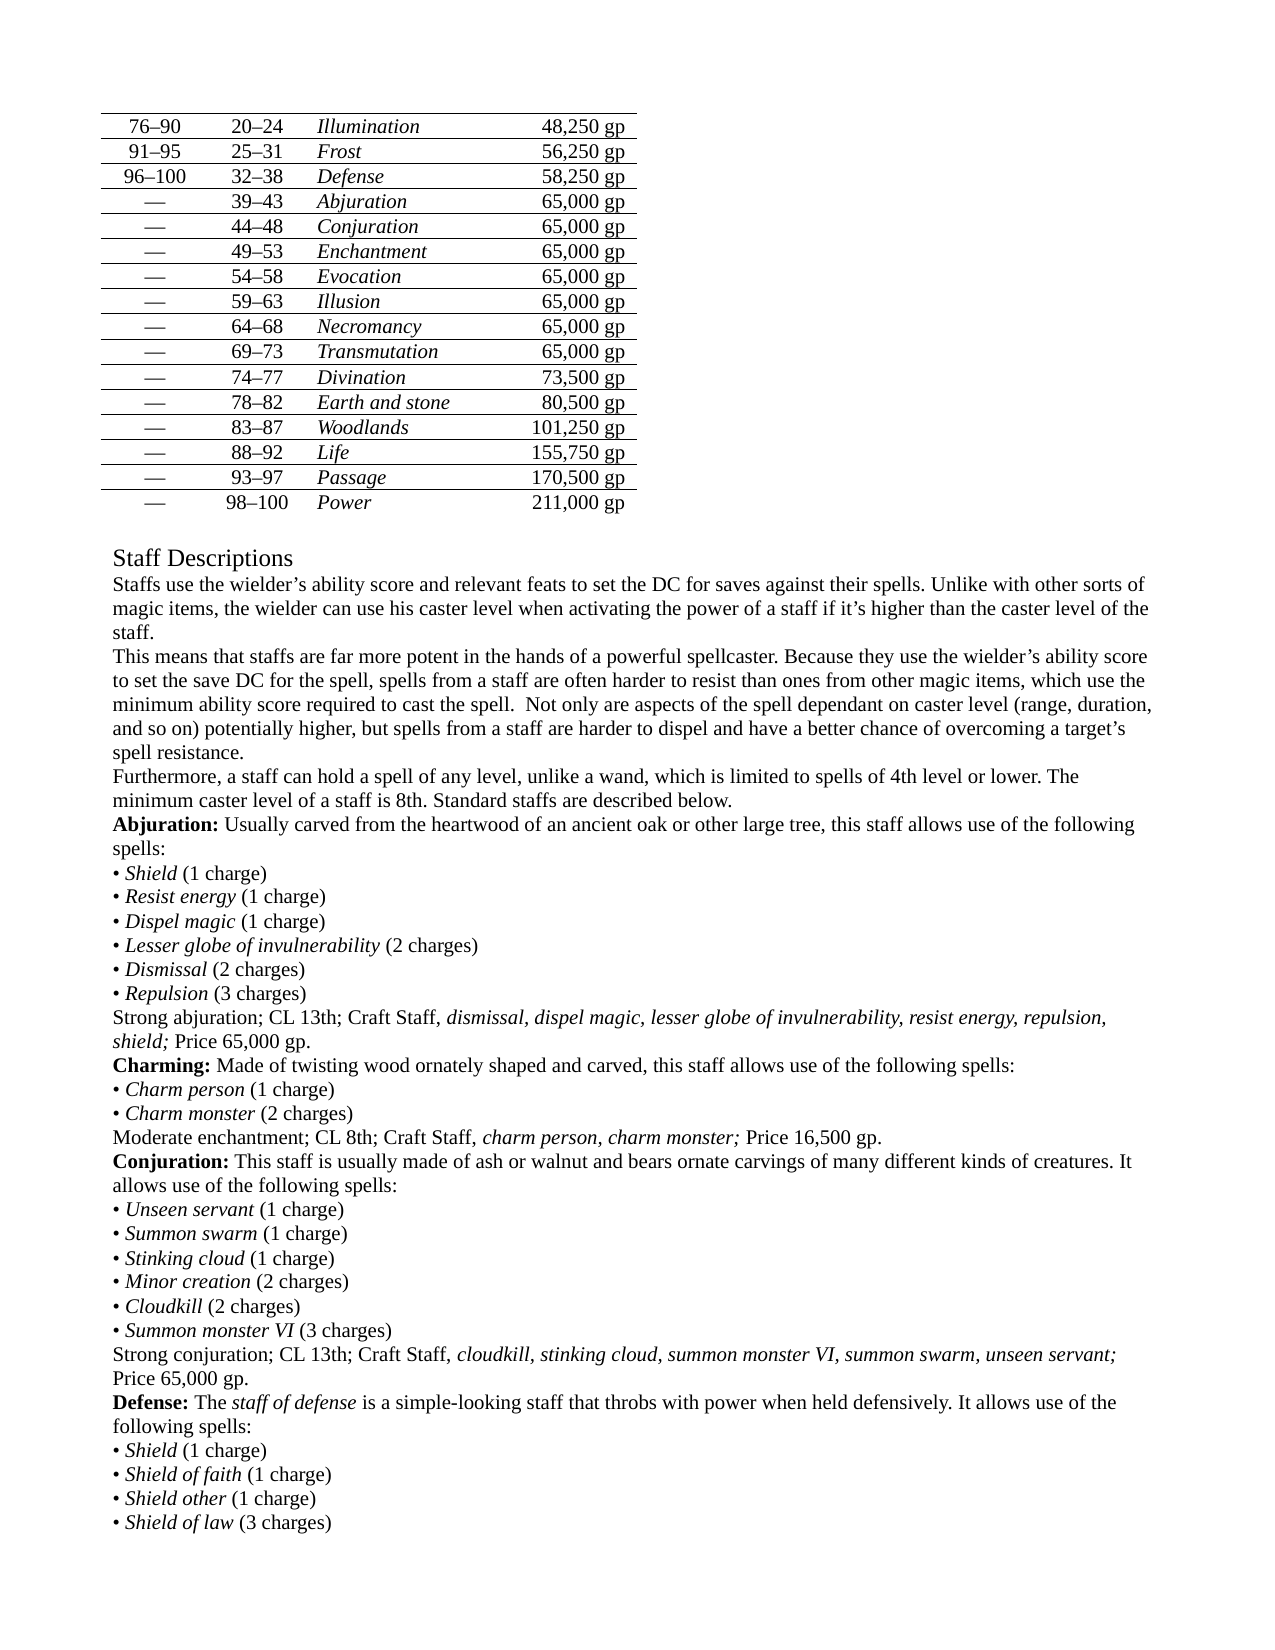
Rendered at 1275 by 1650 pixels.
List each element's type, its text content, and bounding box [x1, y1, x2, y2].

text • Minor creation (2 charges) [112, 1269, 1162, 1293]
table_cell — [101, 189, 209, 213]
text Staffs use the wielder’s ability score and relevant feats to set the DC for saves against their spells. Unlike with other sorts of magic items, the wielder can use his caster level when activating the power of a staff if it’s higher than the caster level of the staff. [112, 572, 1162, 644]
table_cell 211,000 gp [485, 490, 637, 514]
table_cell 32–38 [209, 164, 305, 188]
text • Cloudkill (2 charges) [112, 1293, 1162, 1318]
table_cell Enchantment [305, 239, 485, 263]
table_cell 39–43 [209, 189, 305, 213]
table_cell — [101, 289, 209, 313]
text • Shield (1 charge) [112, 860, 1162, 884]
table_cell 49–53 [209, 239, 305, 263]
text • Unseen servant (1 charge) [112, 1197, 1162, 1221]
table_cell 93–97 [209, 465, 305, 489]
table_cell 101,250 gp [485, 415, 637, 439]
text Furthermore, a staff can hold a spell of any level, unlike a wand, which is limited to spells of 4th level or lower. The minimum caster level of a staff is 8th. Standard staffs are described below. [112, 764, 1162, 812]
text • Stinking cloud (1 charge) [112, 1245, 1162, 1269]
table_cell Frost [305, 139, 485, 163]
table_cell 76–90 [101, 114, 209, 138]
text Strong conjuration; CL 13th; Craft Staff, cloudkill, stinking cloud, summon monster VI, summon swarm, unseen servant; Price 65,000 gp. [112, 1342, 1162, 1390]
text • Dismissal (2 charges) [112, 957, 1162, 981]
table_cell Illumination [305, 114, 485, 138]
table_cell 155,750 gp [485, 440, 637, 464]
text Strong abjuration; CL 13th; Craft Staff, dismissal, dispel magic, lesser globe of invulnerability, resist energy, repulsion, shield; Price 65,000 gp. [112, 1005, 1162, 1053]
table_cell 25–31 [209, 139, 305, 163]
table_cell 65,000 gp [485, 214, 637, 238]
table_cell 58,250 gp [485, 164, 637, 188]
text • Charm monster (2 charges) [112, 1101, 1162, 1125]
table_cell 83–87 [209, 415, 305, 439]
table_cell Divination [305, 365, 485, 389]
text • Shield (1 charge) [112, 1438, 1162, 1462]
table_cell 78–82 [209, 390, 305, 414]
text Conjuration: This staff is usually made of ash or walnut and bears ornate carvings of many different kinds of creatures. It allows use of the following spells: [112, 1149, 1162, 1197]
text Moderate enchantment; CL 8th; Craft Staff, charm person, charm monster; Price 16,500 gp. [112, 1125, 1162, 1149]
table_cell 54–58 [209, 264, 305, 288]
table_cell Defense [305, 164, 485, 188]
table_cell 65,000 gp [485, 314, 637, 338]
text • Shield of faith (1 charge) [112, 1462, 1162, 1486]
table_cell 65,000 gp [485, 264, 637, 288]
table_cell 65,000 gp [485, 289, 637, 313]
table_cell — [101, 490, 209, 514]
table_cell 74–77 [209, 365, 305, 389]
table_cell Necromancy [305, 314, 485, 338]
table_cell Evocation [305, 264, 485, 288]
table_cell Transmutation [305, 340, 485, 363]
text • Charm person (1 charge) [112, 1077, 1162, 1101]
table_cell Woodlands [305, 415, 485, 439]
table_cell 69–73 [209, 340, 305, 363]
table_cell Abjuration [305, 189, 485, 213]
table_cell — [101, 314, 209, 338]
table_cell Life [305, 440, 485, 464]
table_cell 65,000 gp [485, 189, 637, 213]
table_cell — [101, 440, 209, 464]
table_cell — [101, 264, 209, 288]
table_cell 44–48 [209, 214, 305, 238]
table_cell — [101, 465, 209, 489]
table_cell Power [305, 490, 485, 514]
text • Shield other (1 charge) [112, 1486, 1162, 1510]
table_cell 59–63 [209, 289, 305, 313]
table_cell Earth and stone [305, 390, 485, 414]
table_cell 64–68 [209, 314, 305, 338]
text This means that staffs are far more potent in the hands of a powerful spellcaster. Because they use the wielder’s ability score to set the save DC for the spell, spells from a staff are often harder to resist than ones from other magic items, which use the minimum ability score required to cast the spell. Not only are aspects of the spell dependant on caster level (range, duration, and so on) potentially higher, but spells from a staff are harder to dispel and have a better chance of overcoming a target’s spell resistance. [112, 644, 1162, 764]
table_cell 80,500 gp [485, 390, 637, 414]
table_cell 91–95 [101, 139, 209, 163]
table_cell 65,000 gp [485, 239, 637, 263]
table_cell 96–100 [101, 164, 209, 188]
text • Repulsion (3 charges) [112, 981, 1162, 1005]
table_cell 88–92 [209, 440, 305, 464]
text • Dispel magic (1 charge) [112, 908, 1162, 933]
text • Lesser globe of invulnerability (2 charges) [112, 933, 1162, 957]
text • Shield of law (3 charges) [112, 1510, 1162, 1534]
table_cell — [101, 239, 209, 263]
table_cell Conjuration [305, 214, 485, 238]
table_cell — [101, 390, 209, 414]
table_cell 170,500 gp [485, 465, 637, 489]
text • Resist energy (1 charge) [112, 884, 1162, 908]
text Charming: Made of twisting wood ornately shaped and carved, this staff allows use of the following spells: [112, 1053, 1162, 1077]
table_cell — [101, 340, 209, 363]
text Staff Descriptions [112, 543, 1162, 572]
table_cell 73,500 gp [485, 365, 637, 389]
table_cell 65,000 gp [485, 340, 637, 363]
table_cell 98–100 [209, 490, 305, 514]
table_cell — [101, 365, 209, 389]
text Abjuration: Usually carved from the heartwood of an ancient oak or other large tree, this staff allows use of the following spells: [112, 812, 1162, 860]
table_cell 20–24 [209, 114, 305, 138]
text • Summon swarm (1 charge) [112, 1221, 1162, 1245]
text • Summon monster VI (3 charges) [112, 1318, 1162, 1342]
table_cell 56,250 gp [485, 139, 637, 163]
table_cell Passage [305, 465, 485, 489]
table_cell Illusion [305, 289, 485, 313]
text Defense: The staff of defense is a simple-looking staff that throbs with power when held defensively. It allows use of the following spells: [112, 1390, 1162, 1438]
table_cell 48,250 gp [485, 114, 637, 138]
table_cell — [101, 415, 209, 439]
table_cell — [101, 214, 209, 238]
